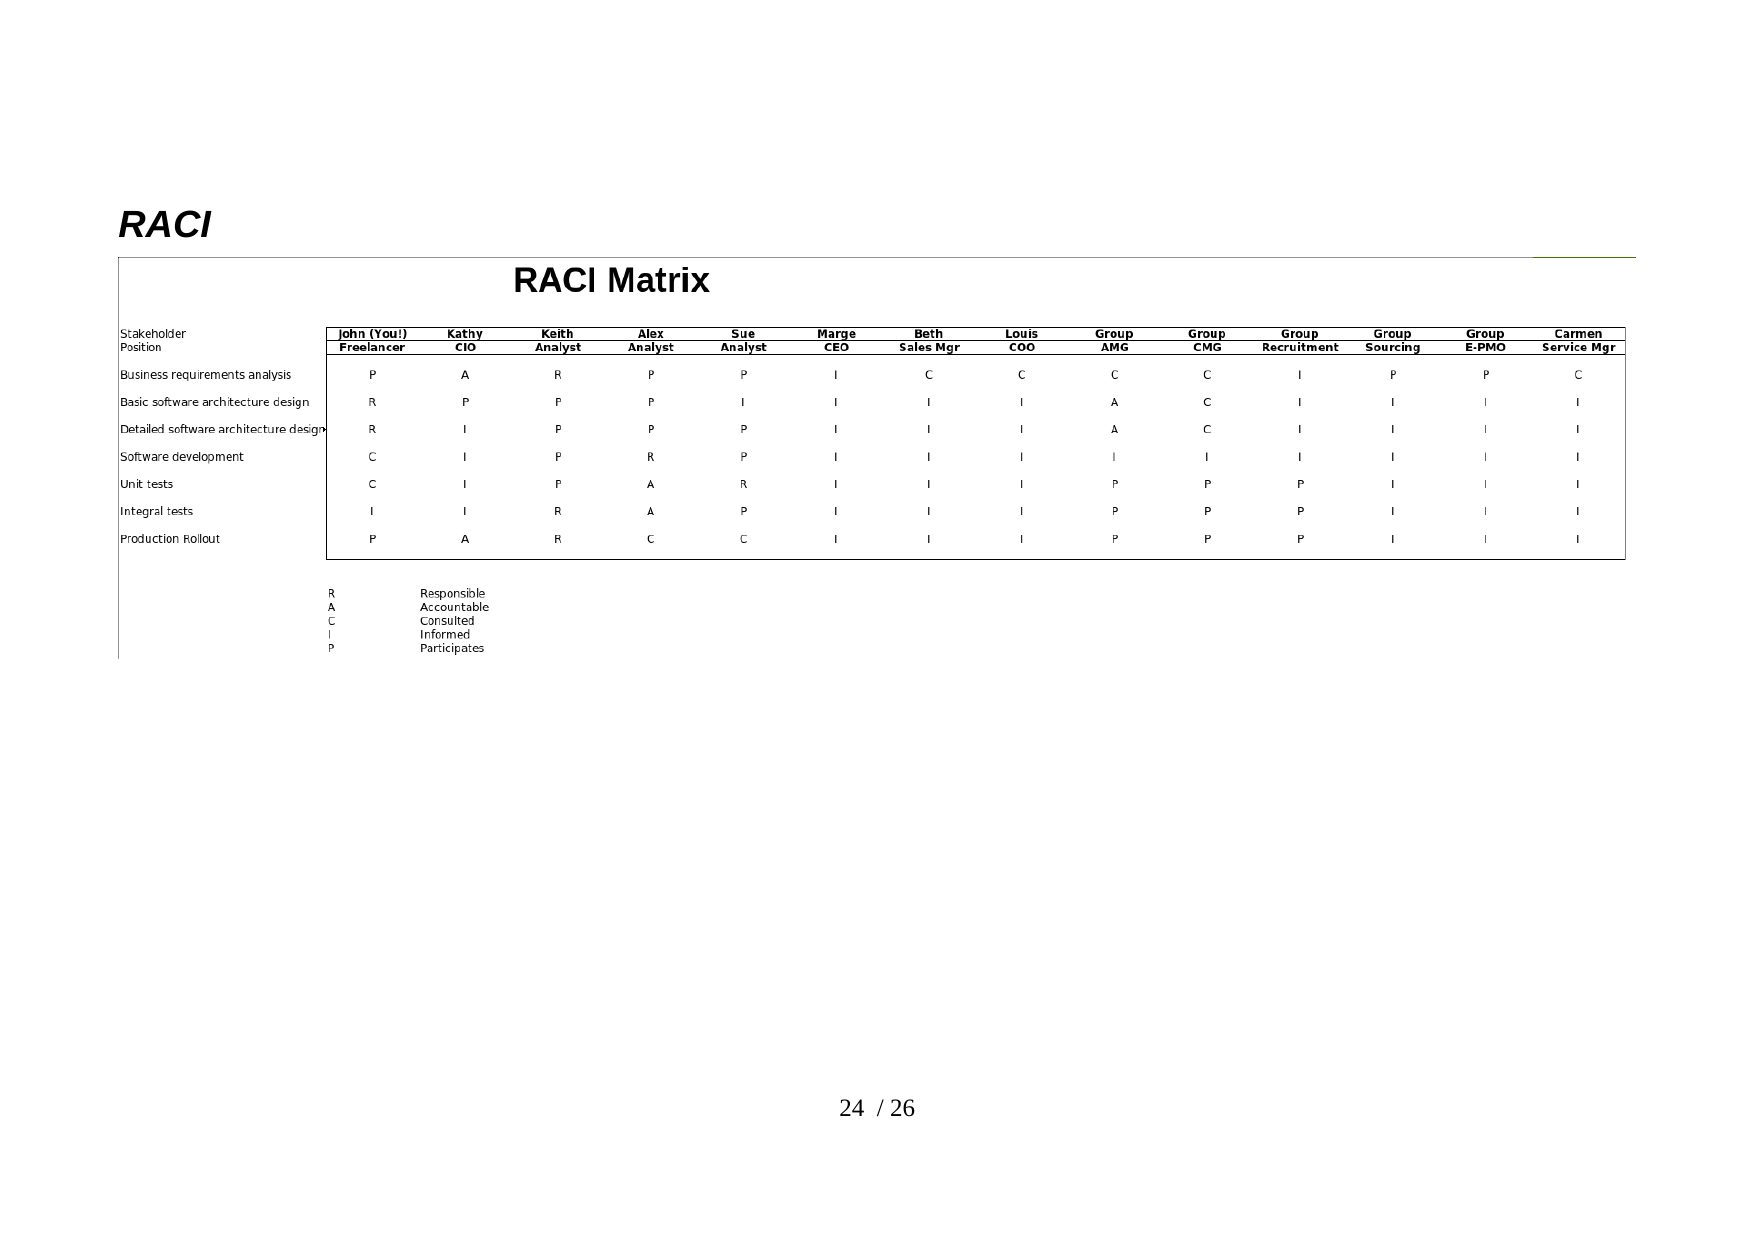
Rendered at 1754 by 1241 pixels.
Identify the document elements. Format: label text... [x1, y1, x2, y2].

subtitle RACI [118, 201, 1636, 245]
picture [118, 257, 1636, 659]
